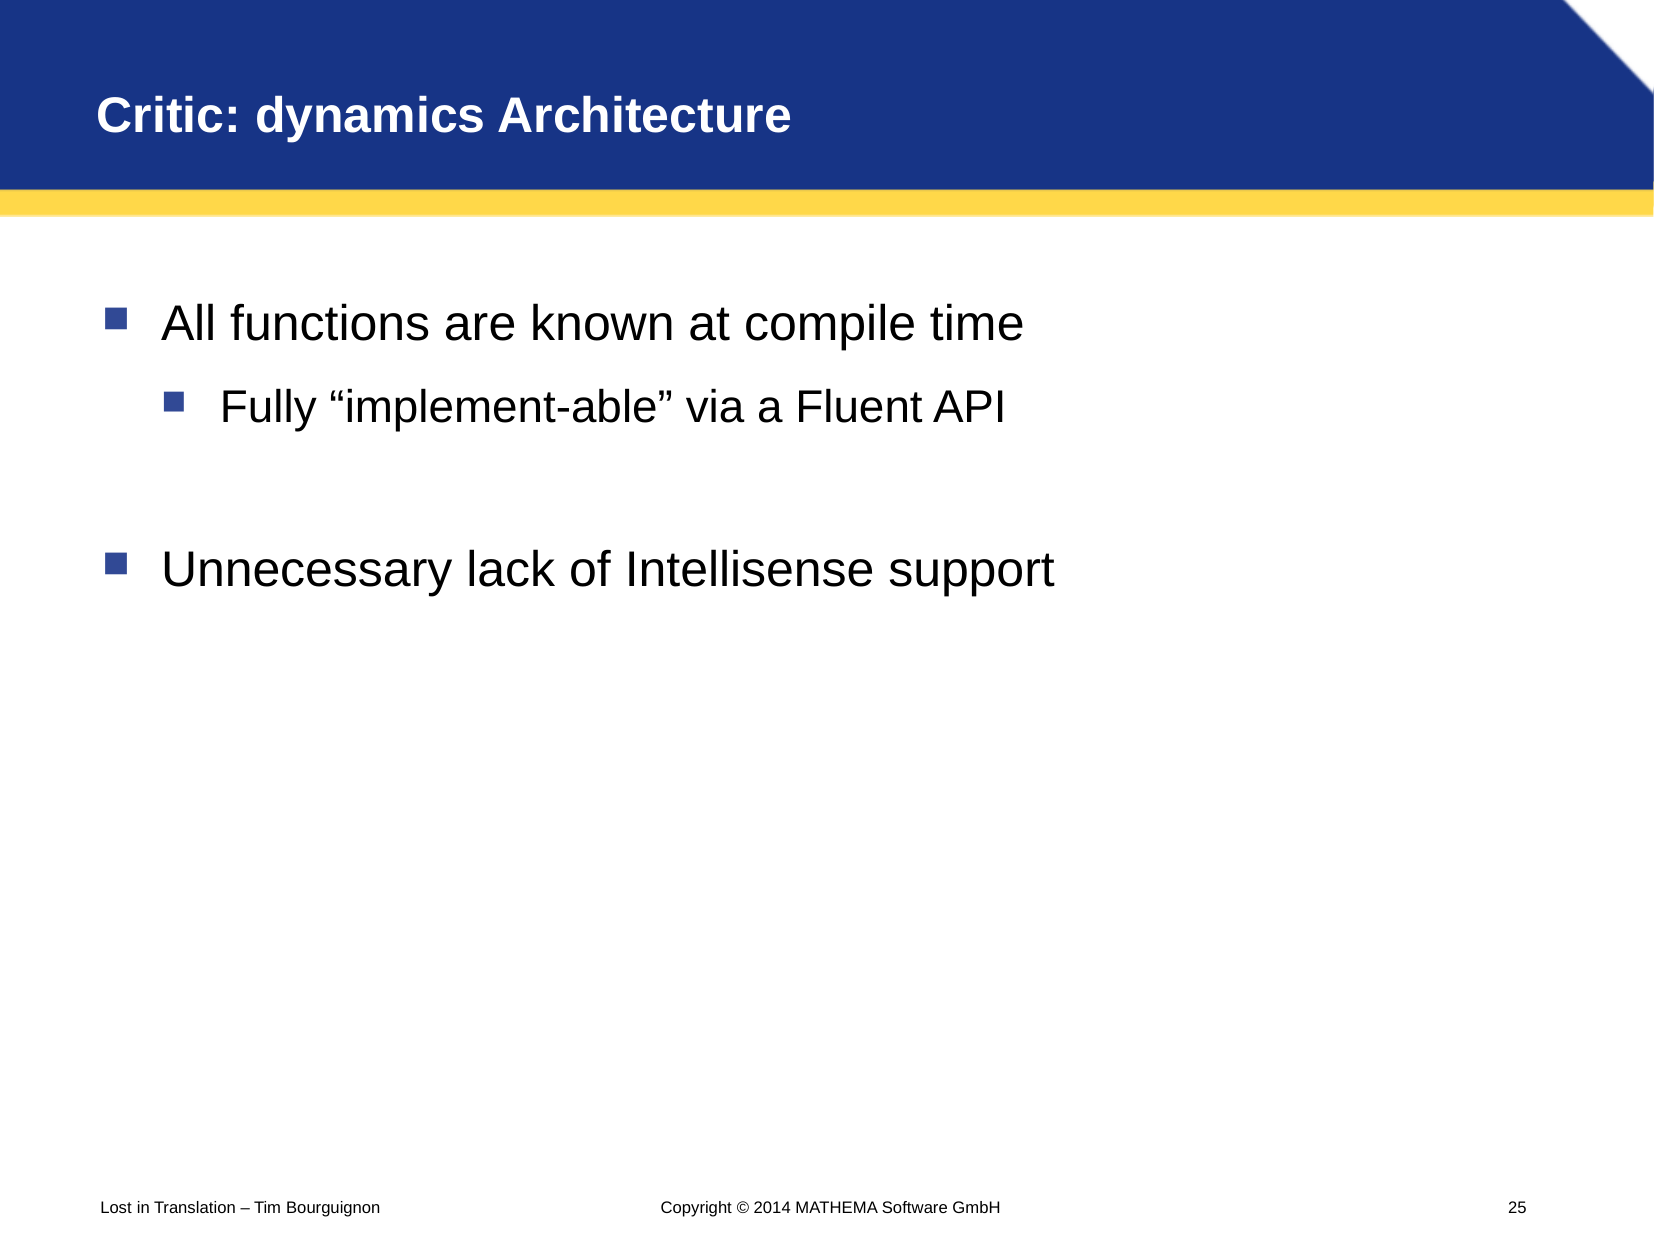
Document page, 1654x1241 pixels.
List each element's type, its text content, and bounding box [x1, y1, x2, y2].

title Critic: dynamics Architecture [96, 69, 1168, 162]
list All functions are known at compile time Fully “implement-able” via a Fluent API Unnecessary lack of Intellisense support [101, 295, 1528, 1139]
picture [0, 0, 1654, 1241]
